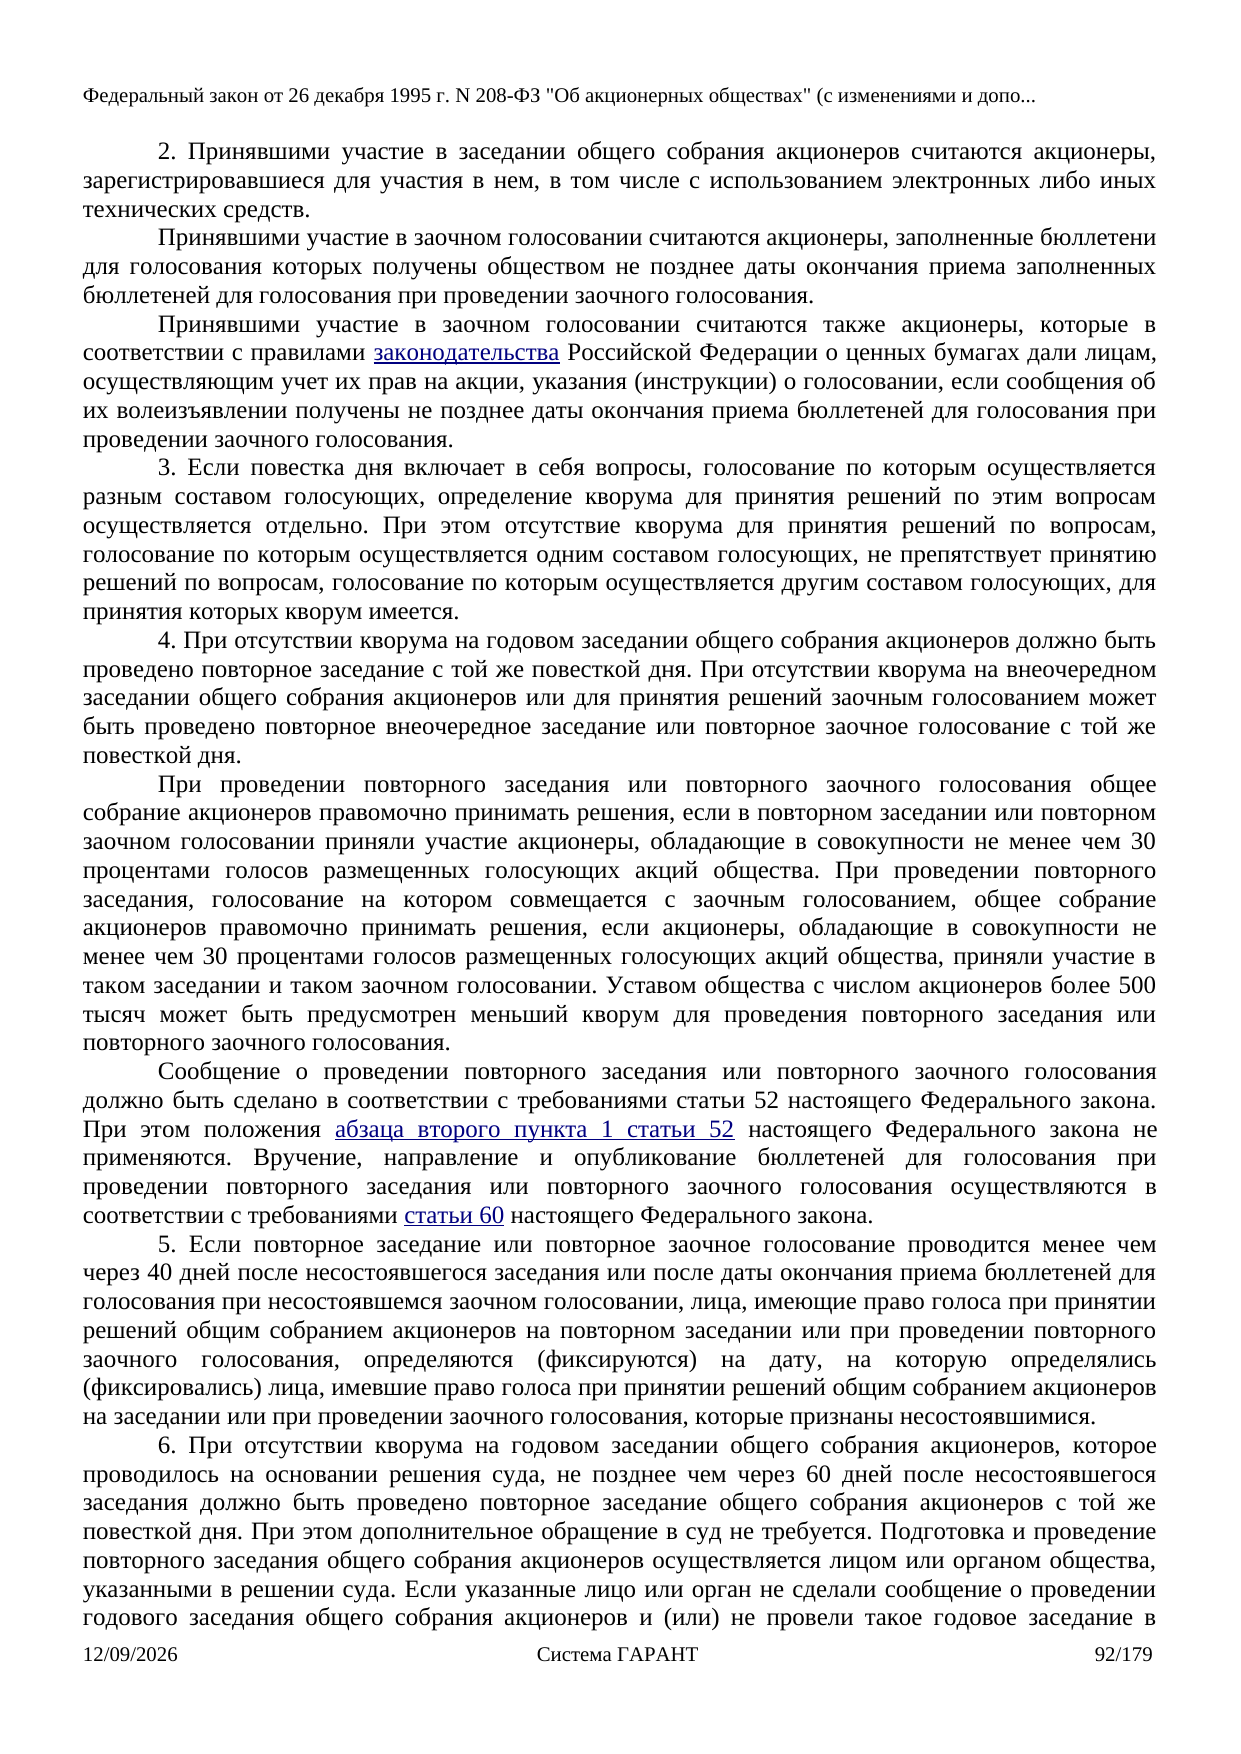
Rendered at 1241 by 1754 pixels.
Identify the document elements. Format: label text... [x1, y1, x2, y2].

text При проведении повторного заседания или повторного заочного голосования общее собрание акционеров правомочно принимать решения, если в повторном заседании или повторном заочном голосовании приняли участие акционеры, обладающие в совокупности не менее чем 30 процентами голосов размещенных голосующих акций общества. При проведении повторного заседания, голосование на котором совмещается с заочным голосованием, общее собрание акционеров правомочно принимать решения, если акционеры, обладающие в совокупности не менее чем 30 процентами голосов размещенных голосующих акций общества, приняли участие в таком заседании и таком заочном голосовании. Уставом общества с числом акционеров более 500 тысяч может быть предусмотрен меньший кворум для проведения повторного заседания или повторного заочного голосования. [83, 769, 1157, 1056]
text 5. Если повторное заседание или повторное заочное голосование проводится менее чем через 40 дней после несостоявшегося заседания или после даты окончания приема бюллетеней для голосования при несостоявшемся заочном голосовании, лица, имеющие право голоса при принятии решений общим собранием акционеров на повторном заседании или при проведении повторного заочного голосования, определяются (фиксируются) на дату, на которую определялись (фиксировались) лица, имевшие право голоса при принятии решений общим собранием акционеров на заседании или при проведении заочного голосования, которые признаны несостоявшимися. [83, 1229, 1157, 1430]
text Принявшими участие в заочном голосовании считаются также акционеры, которые в соответствии с правилами законодательства Российской Федерации о ценных бумагах дали лицам, осуществляющим учет их прав на акции, указания (инструкции) о голосовании, если сообщения об их волеизъявлении получены не позднее даты окончания приема бюллетеней для голосования при проведении заочного голосования. [83, 309, 1157, 452]
text Принявшими участие в заочном голосовании считаются акционеры, заполненные бюллетени для голосования которых получены обществом не позднее даты окончания приема заполненных бюллетеней для голосования при проведении заочного голосования. [83, 222, 1157, 309]
text 6. При отсутствии кворума на годовом заседании общего собрания акционеров, которое проводилось на основании решения суда, не позднее чем через 60 дней после несостоявшегося заседания должно быть проведено повторное заседание общего собрания акционеров с той же повесткой дня. При этом дополнительное обращение в суд не требуется. Подготовка и проведение повторного заседания общего собрания акционеров осуществляется лицом или органом общества, указанными в решении суда. Если указанные лицо или орган не сделали сообщение о проведении годового заседания общего собрания акционеров и (или) не провели такое годовое заседание в [83, 1430, 1157, 1631]
text Сообщение о проведении повторного заседания или повторного заочного голосования должно быть сделано в соответствии с требованиями статьи 52 настоящего Федерального закона. При этом положения абзаца второго пункта 1 статьи 52 настоящего Федерального закона не применяются. Вручение, направление и опубликование бюллетеней для голосования при проведении повторного заседания или повторного заочного голосования осуществляются в соответствии с требованиями статьи 60 настоящего Федерального закона. [83, 1056, 1157, 1229]
text 3. Если повестка дня включает в себя вопросы, голосование по которым осуществляется разным составом голосующих, определение кворума для принятия решений по этим вопросам осуществляется отдельно. При этом отсутствие кворума для принятия решений по вопросам, голосование по которым осуществляется одним составом голосующих, не препятствует принятию решений по вопросам, голосование по которым осуществляется другим составом голосующих, для принятия которых кворум имеется. [83, 452, 1157, 625]
text 4. При отсутствии кворума на годовом заседании общего собрания акционеров должно быть проведено повторное заседание с той же повесткой дня. При отсутствии кворума на внеочередном заседании общего собрания акционеров или для принятия решений заочным голосованием может быть проведено повторное внеочередное заседание или повторное заочное голосование с той же повесткой дня. [83, 625, 1157, 769]
text 2. Принявшими участие в заседании общего собрания акционеров считаются акционеры, зарегистрировавшиеся для участия в нем, в том числе с использованием электронных либо иных технических средств. [83, 136, 1157, 222]
